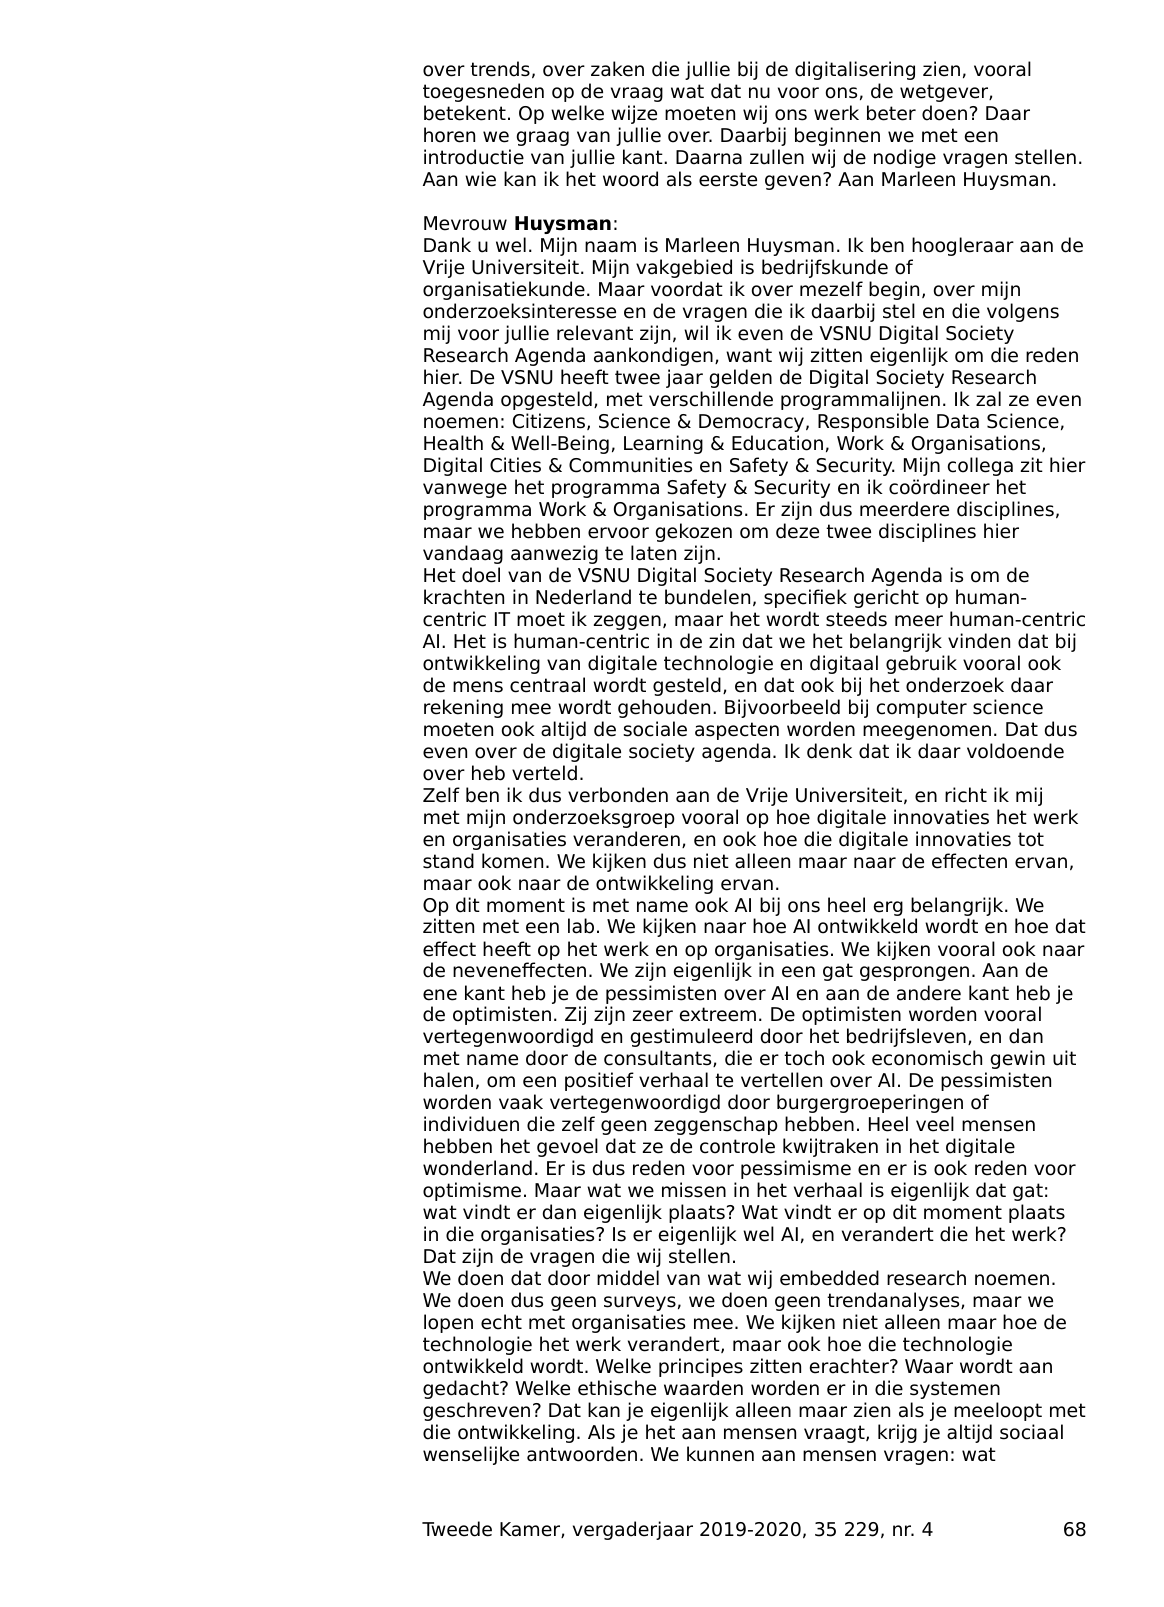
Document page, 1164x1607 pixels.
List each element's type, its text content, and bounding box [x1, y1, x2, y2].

text over trends, over zaken die jullie bij de digitalisering zien, vooral toegesneden op de vraag wat dat nu voor ons, de wetgever, betekent. Op welke wijze moeten wij ons werk beter doen? Daar horen we graag van jullie over. Daarbij beginnen we met een introductie van jullie kant. Daarna zullen wij de nodige vragen stellen. [422, 59, 1087, 169]
text Aan wie kan ik het woord als eerste geven? Aan Marleen Huysman. [422, 169, 1087, 191]
text Zelf ben ik dus verbonden aan de Vrije Universiteit, en richt ik mij met mijn onderzoeksgroep vooral op hoe digitale innovaties het werk en organisaties veranderen, en ook hoe die digitale innovaties tot stand komen. We kijken dus niet alleen maar naar de effecten ervan, maar ook naar de ontwikkeling ervan. [422, 784, 1087, 894]
text Het doel van de VSNU Digital Society Research Agenda is om de krachten in Nederland te bundelen, specifiek gericht op human-centric IT moet ik zeggen, maar het wordt steeds meer human-centric AI. Het is human-centric in de zin dat we het belangrijk vinden dat bij ontwikkeling van digitale technologie en digitaal gebruik vooral ook de mens centraal wordt gesteld, en dat ook bij het onderzoek daar rekening mee wordt gehouden. Bijvoorbeeld bij computer science moeten ook altijd de sociale aspecten worden meegenomen. Dat dus even over de digitale society agenda. Ik denk dat ik daar voldoende over heb verteld. [422, 565, 1087, 784]
text We doen dat door middel van wat wij embedded research noemen. We doen dus geen surveys, we doen geen trendanalyses, maar we lopen echt met organisaties mee. We kijken niet alleen maar hoe de technologie het werk verandert, maar ook hoe die technologie ontwikkeld wordt. Welke principes zitten erachter? Waar wordt aan gedacht? Welke ethische waarden worden er in die systemen geschreven? Dat kan je eigenlijk alleen maar zien als je meeloopt met die ontwikkeling. Als je het aan mensen vraagt, krijg je altijd sociaal wenselijke antwoorden. We kunnen aan mensen vragen: wat [422, 1268, 1087, 1466]
text Dank u wel. Mijn naam is Marleen Huysman. Ik ben hoogleraar aan de Vrije Universiteit. Mijn vakgebied is bedrijfskunde of organisatiekunde. Maar voordat ik over mezelf begin, over mijn onderzoeksinteresse en de vragen die ik daarbij stel en die volgens mij voor jullie relevant zijn, wil ik even de VSNU Digital Society Research Agenda aankondigen, want wij zitten eigenlijk om die reden hier. De VSNU heeft twee jaar gelden de Digital Society Research Agenda opgesteld, met verschillende programmalijnen. Ik zal ze even noemen: Citizens, Science & Democracy, Responsible Data Science, Health & Well-Being, Learning & Education, Work & Organisations, Digital Cities & Communities en Safety & Security. Mijn collega zit hier vanwege het programma Safety & Security en ik coördineer het programma Work & Organisations. Er zijn dus meerdere disciplines, maar we hebben ervoor gekozen om deze twee disciplines hier vandaag aanwezig te laten zijn. [422, 235, 1087, 565]
text Mevrouw Huysman: [422, 213, 1087, 235]
text Op dit moment is met name ook AI bij ons heel erg belangrijk. We zitten met een lab. We kijken naar hoe AI ontwikkeld wordt en hoe dat effect heeft op het werk en op organisaties. We kijken vooral ook naar de neveneffecten. We zijn eigenlijk in een gat gesprongen. Aan de ene kant heb je de pessimisten over AI en aan de andere kant heb je de optimisten. Zij zijn zeer extreem. De optimisten worden vooral vertegenwoordigd en gestimuleerd door het bedrijfsleven, en dan met name door de consultants, die er toch ook economisch gewin uit halen, om een positief verhaal te vertellen over AI. De pessimisten worden vaak vertegenwoordigd door burgergroeperingen of individuen die zelf geen zeggenschap hebben. Heel veel mensen hebben het gevoel dat ze de controle kwijtraken in het digitale wonderland. Er is dus reden voor pessimisme en er is ook reden voor optimisme. Maar wat we missen in het verhaal is eigenlijk dat gat: wat vindt er dan eigenlijk plaats? Wat vindt er op dit moment plaats in die organisaties? Is er eigenlijk wel AI, en verandert die het werk? Dat zijn de vragen die wij stellen. [422, 894, 1087, 1268]
